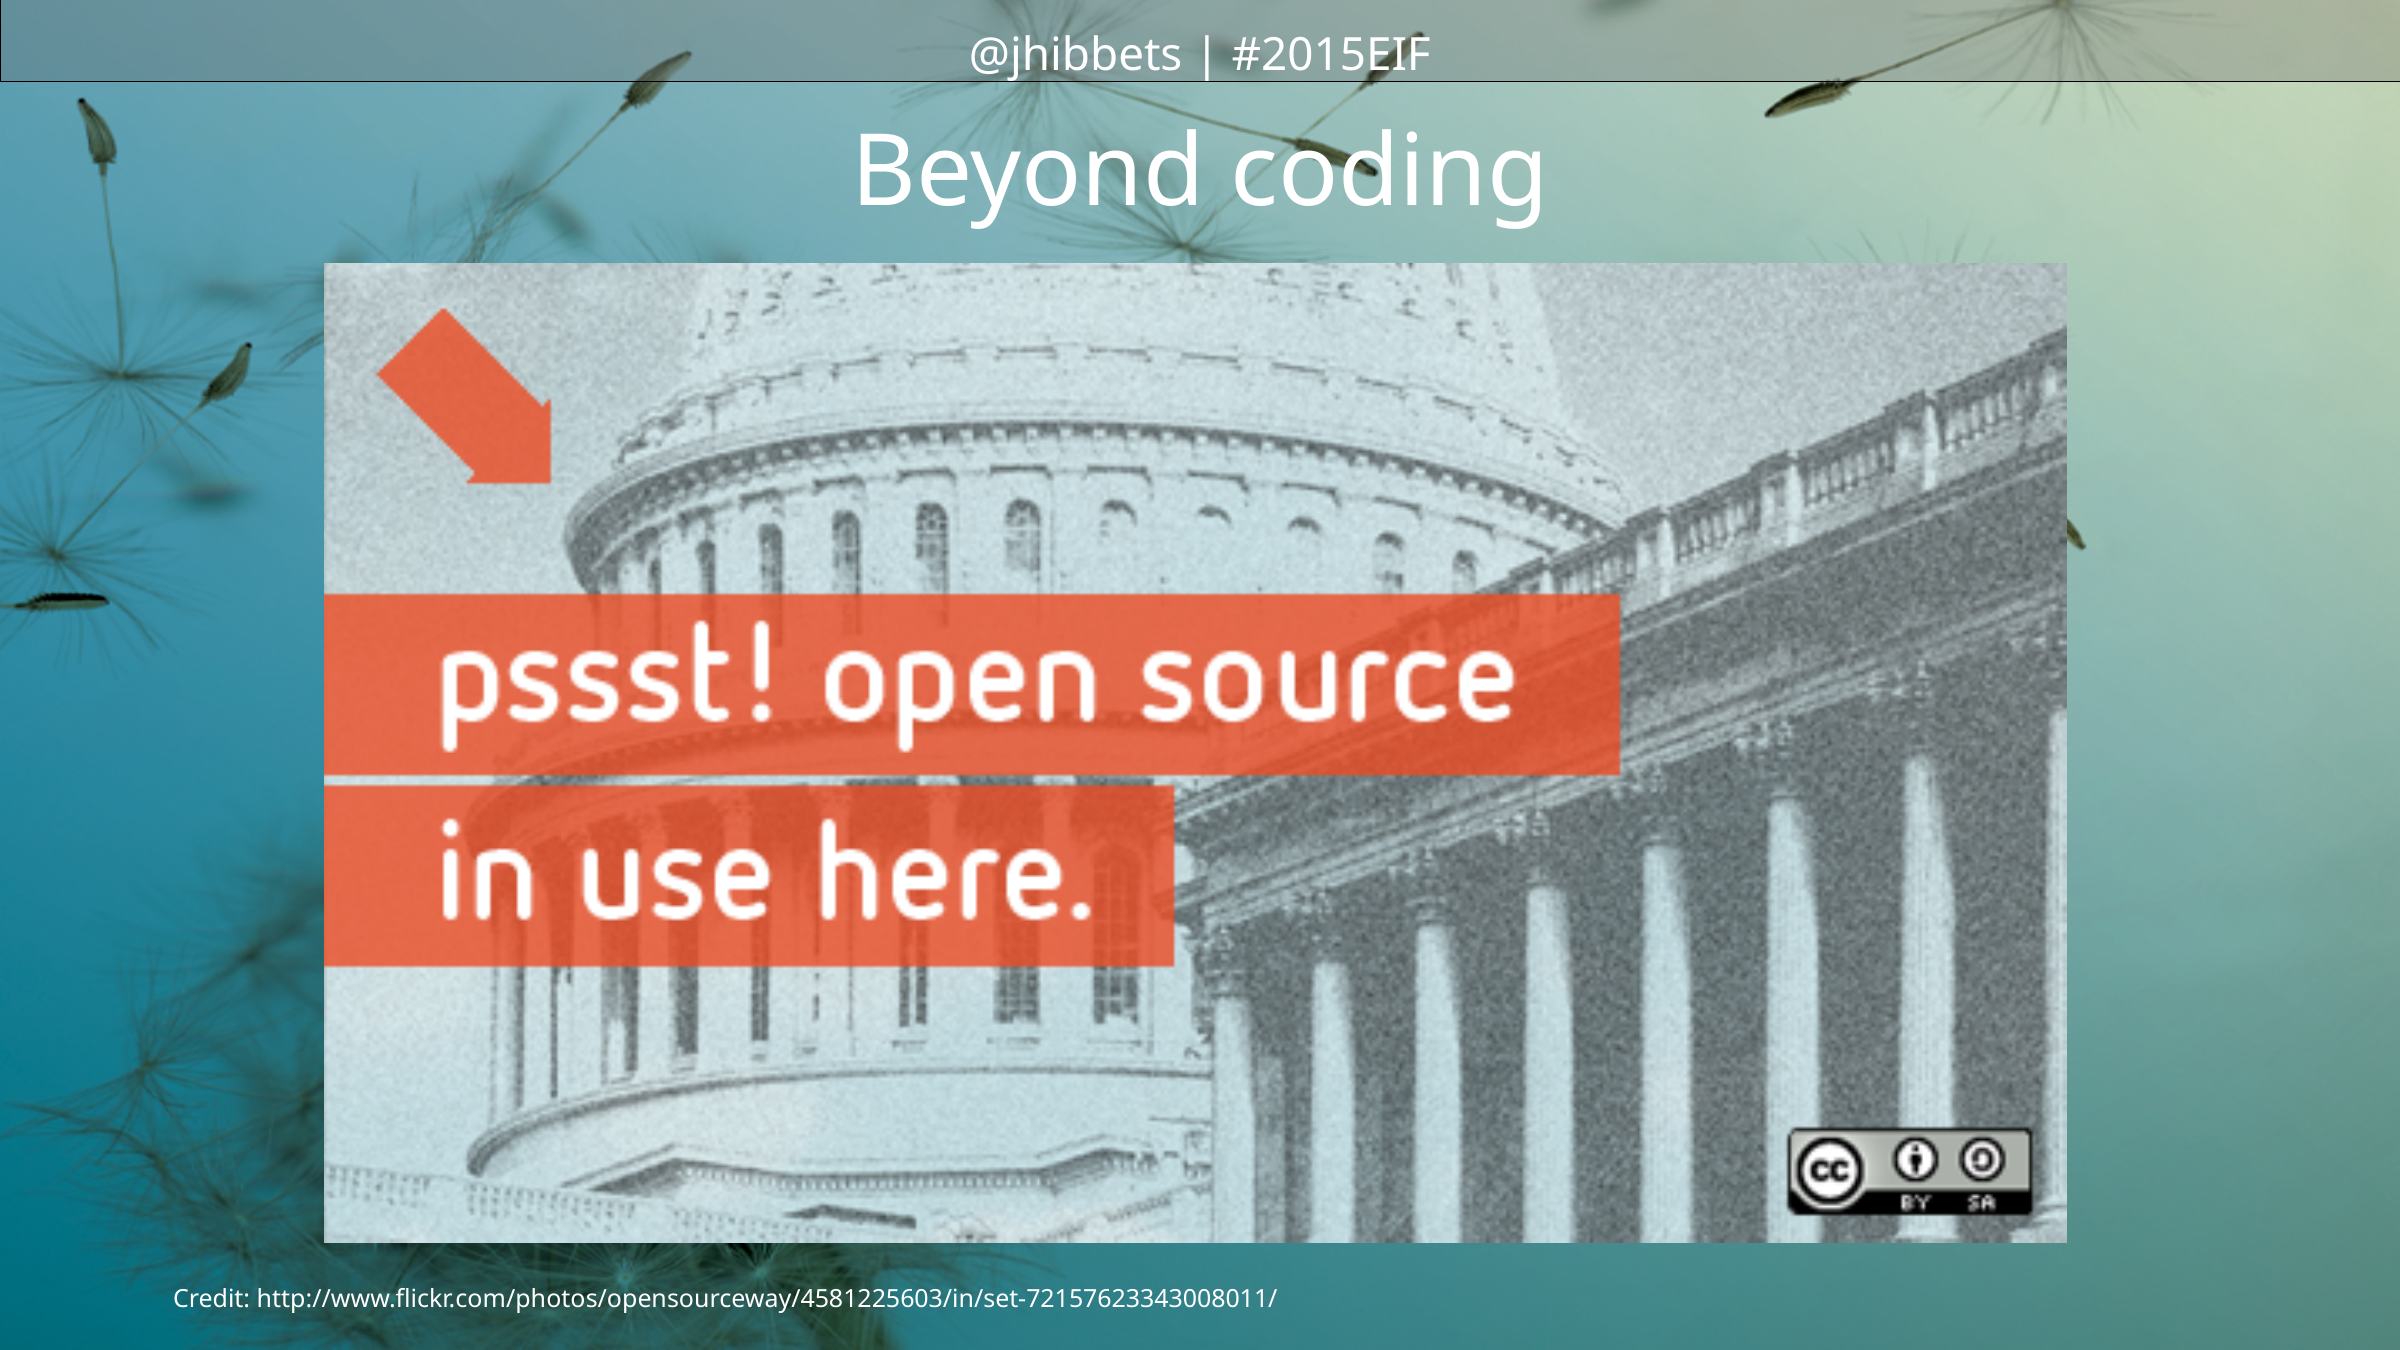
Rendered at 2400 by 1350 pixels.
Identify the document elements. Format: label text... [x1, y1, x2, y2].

text_box Credit: http://www.flickr.com/photos/opensourceway/4581225603/in/set-72157623343008011/ [158, 1272, 1793, 1320]
picture [0, 82, 2400, 1350]
title Beyond coding [120, 53, 2281, 280]
